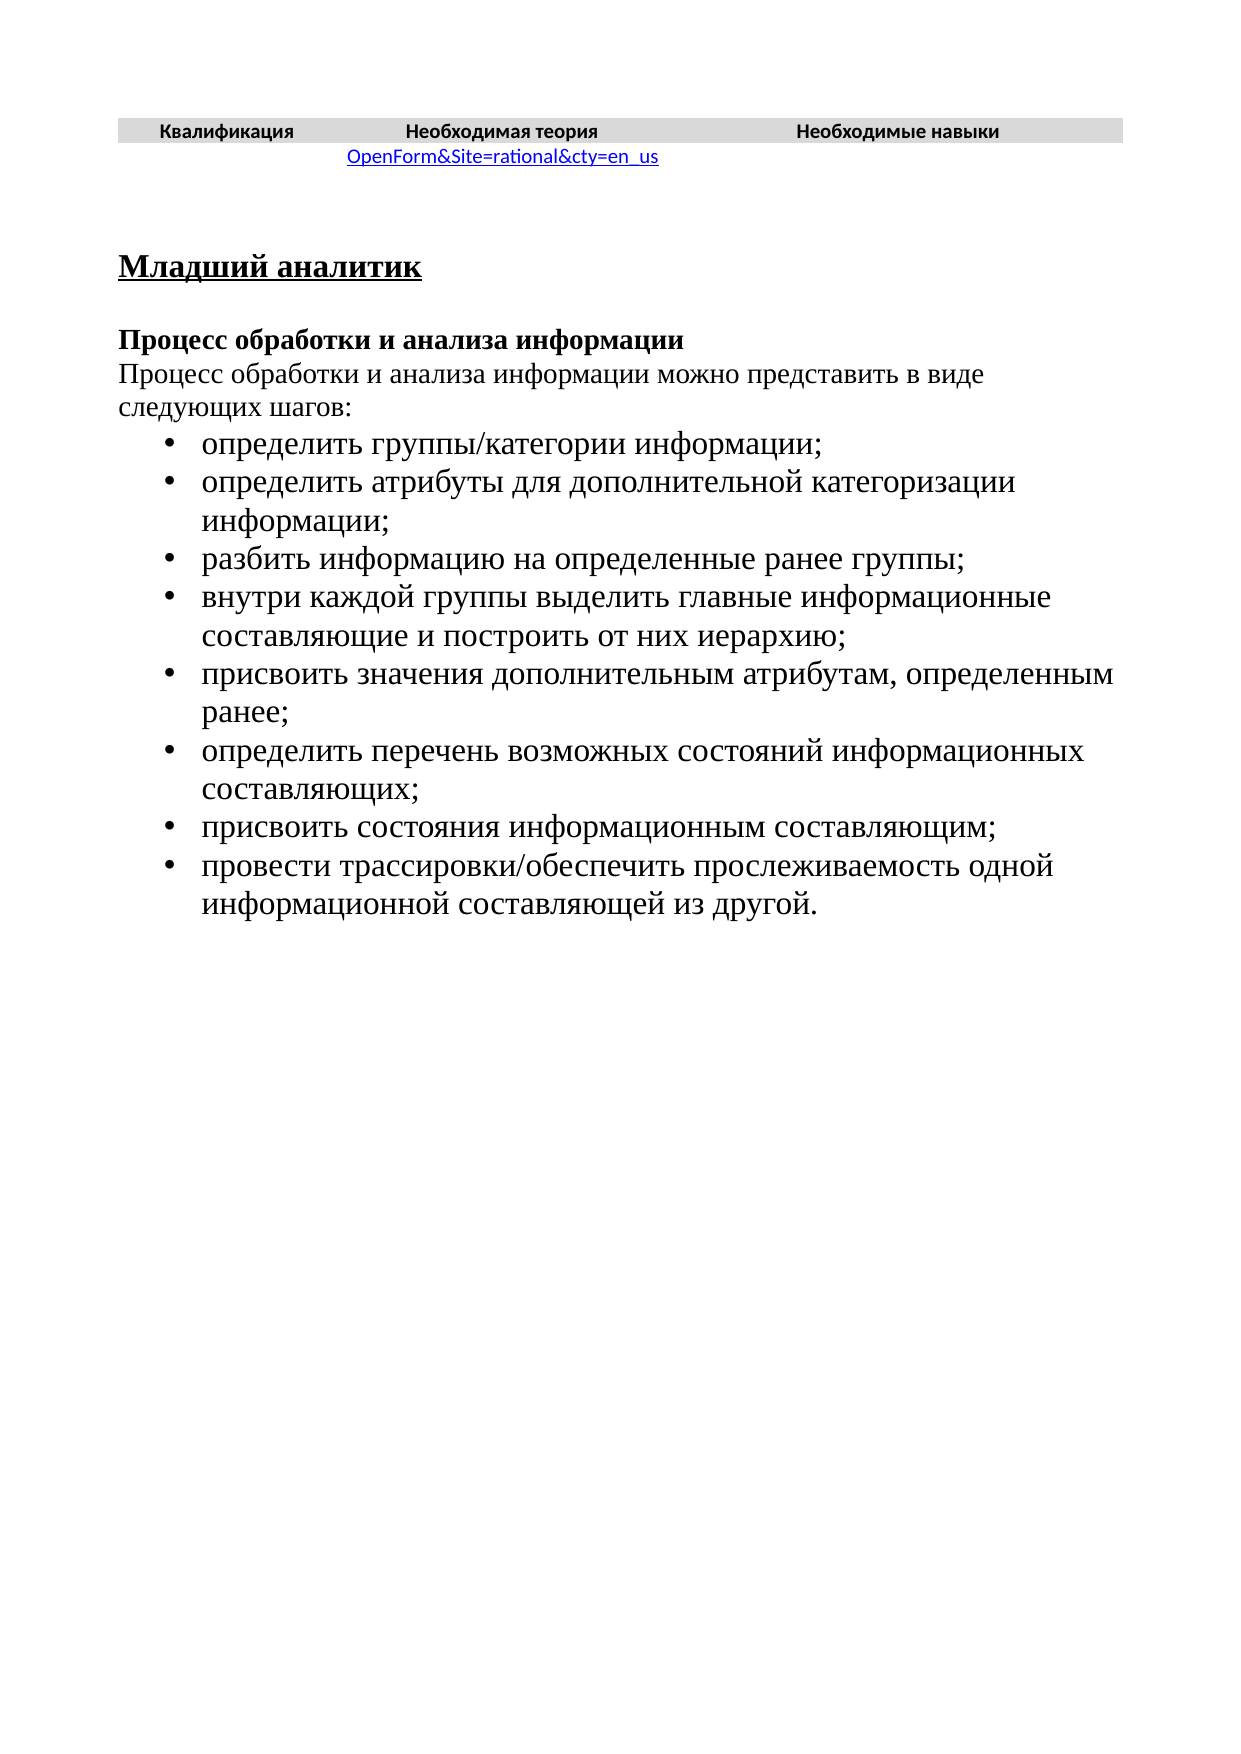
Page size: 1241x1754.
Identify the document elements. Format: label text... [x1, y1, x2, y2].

list разбить информацию на определенные ранее группы; [164, 538, 1122, 576]
list внутри каждой группы выделить главные информационные составляющие и построить от них иерархию; [164, 576, 1122, 653]
table_cell [336, 193, 673, 217]
table_cell [118, 193, 336, 217]
table_header Квалификация [118, 118, 336, 143]
text Младший аналитик [118, 246, 1122, 284]
table_cell OpenForm&Site=rational&cty=en_us [336, 144, 673, 193]
table_cell [673, 144, 1123, 193]
list присвоить состояния информационным составляющим; [164, 806, 1122, 845]
list определить перечень возможных состояний информационных составляющих; [164, 730, 1122, 806]
list определить группы/категории информации; [164, 423, 1122, 461]
table_cell [118, 144, 336, 193]
table_cell [673, 193, 1123, 217]
list провести трассировки/обеспечить прослеживаемость одной информационной составляющей из другой. [164, 845, 1122, 921]
text Процесс обработки и анализа информации [118, 322, 1122, 356]
text Процесс обработки и анализа информации можно представить в виде следующих шагов: [118, 356, 1122, 423]
table_header Необходимая теория [336, 118, 673, 143]
table_header Необходимые навыки [673, 118, 1123, 143]
list присвоить значения дополнительным атрибутам, определенным ранее; [164, 653, 1122, 730]
list определить атрибуты для дополнительной категоризации информации; [164, 461, 1122, 538]
